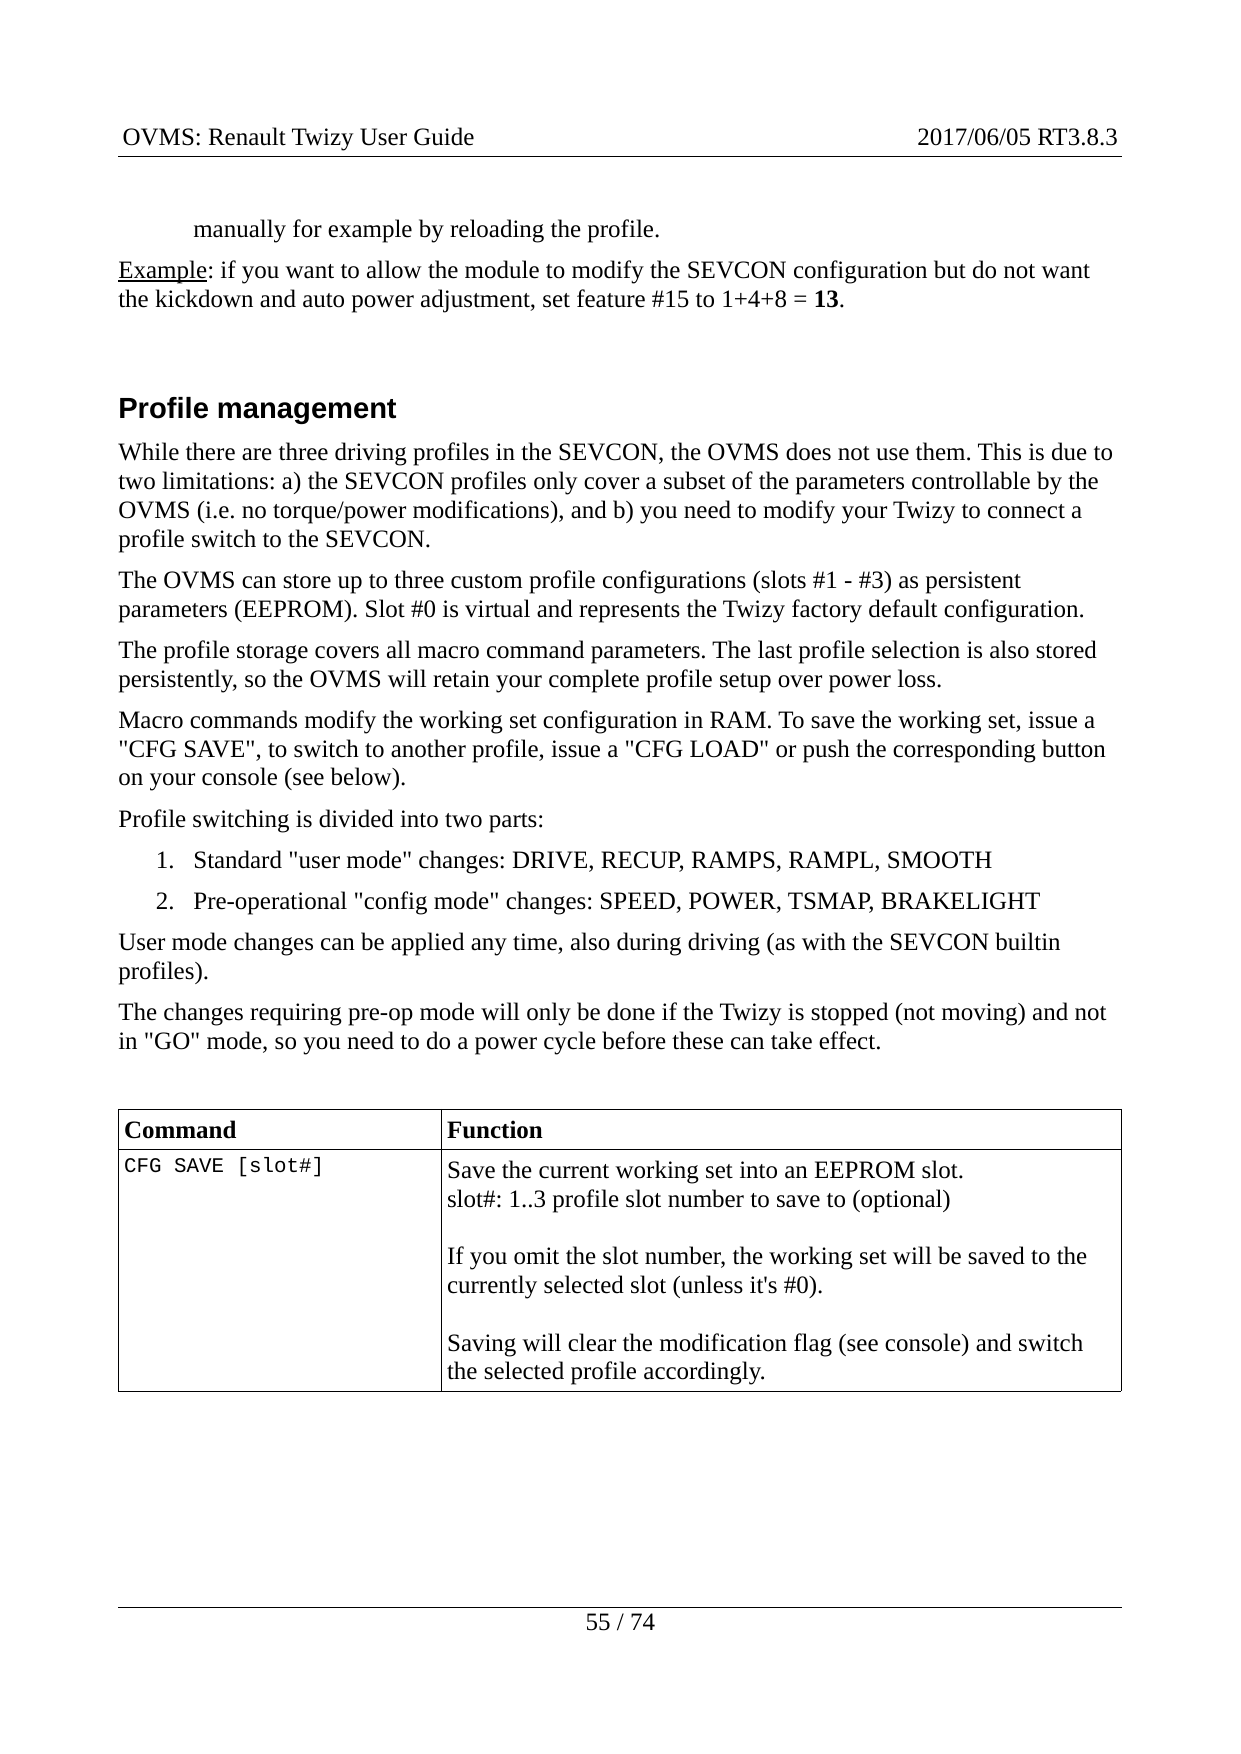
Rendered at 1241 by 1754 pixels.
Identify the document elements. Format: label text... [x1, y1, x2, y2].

text Profile switching is divided into two parts: [118, 804, 1122, 832]
table_header Command [119, 1110, 441, 1149]
text The changes requiring pre-op mode will only be done if the Twizy is stopped (not moving) and not in "GO" mode, so you need to do a power cycle before these can take effect. [118, 997, 1122, 1055]
table_cell Save the current working set into an EEPROM slot. slot#: 1..3 profile slot number to save to (optional) If you omit the slot number, the working set will be saved to the currently selected slot (unless it's #0). Saving will clear the modification flag (see console) and switch the selected profile accordingly. [442, 1150, 1121, 1391]
table_header Function [442, 1110, 1121, 1149]
text Example: if you want to allow the module to modify the SEVCON configuration but do not want the kickdown and auto power adjustment, set feature #15 to 1+4+8 = 13. [118, 255, 1122, 313]
text Macro commands modify the working set configuration in RAM. To save the working set, issue a "CFG SAVE", to switch to another profile, issue a "CFG LOAD" or push the corresponding button on your console (see below). [118, 705, 1122, 791]
list Pre-operational "config mode" changes: SPEED, POWER, TSMAP, BRAKELIGHT [156, 886, 1122, 915]
list Standard "user mode" changes: DRIVE, RECUP, RAMPS, RAMPL, SMOOTH [156, 845, 1122, 874]
list manually for example by reloading the profile. [156, 214, 1122, 243]
table_cell CFG SAVE [slot#] [119, 1150, 441, 1391]
text User mode changes can be applied any time, also during driving (as with the SEVCON builtin profiles). [118, 927, 1122, 985]
text The OVMS can store up to three custom profile configurations (slots #1 - #3) as persistent parameters (EEPROM). Slot #0 is virtual and represents the Twizy factory default configuration. [118, 565, 1122, 622]
subtitle Profile management [118, 391, 1122, 425]
text The profile storage covers all macro command parameters. The last profile selection is also stored persistently, so the OVMS will retain your complete profile setup over power loss. [118, 635, 1122, 692]
text While there are three driving profiles in the SEVCON, the OVMS does not use them. This is due to two limitations: a) the SEVCON profiles only cover a subset of the parameters controllable by the OVMS (i.e. no torque/power modifications), and b) you need to modify your Twizy to connect a profile switch to the SEVCON. [118, 437, 1122, 552]
